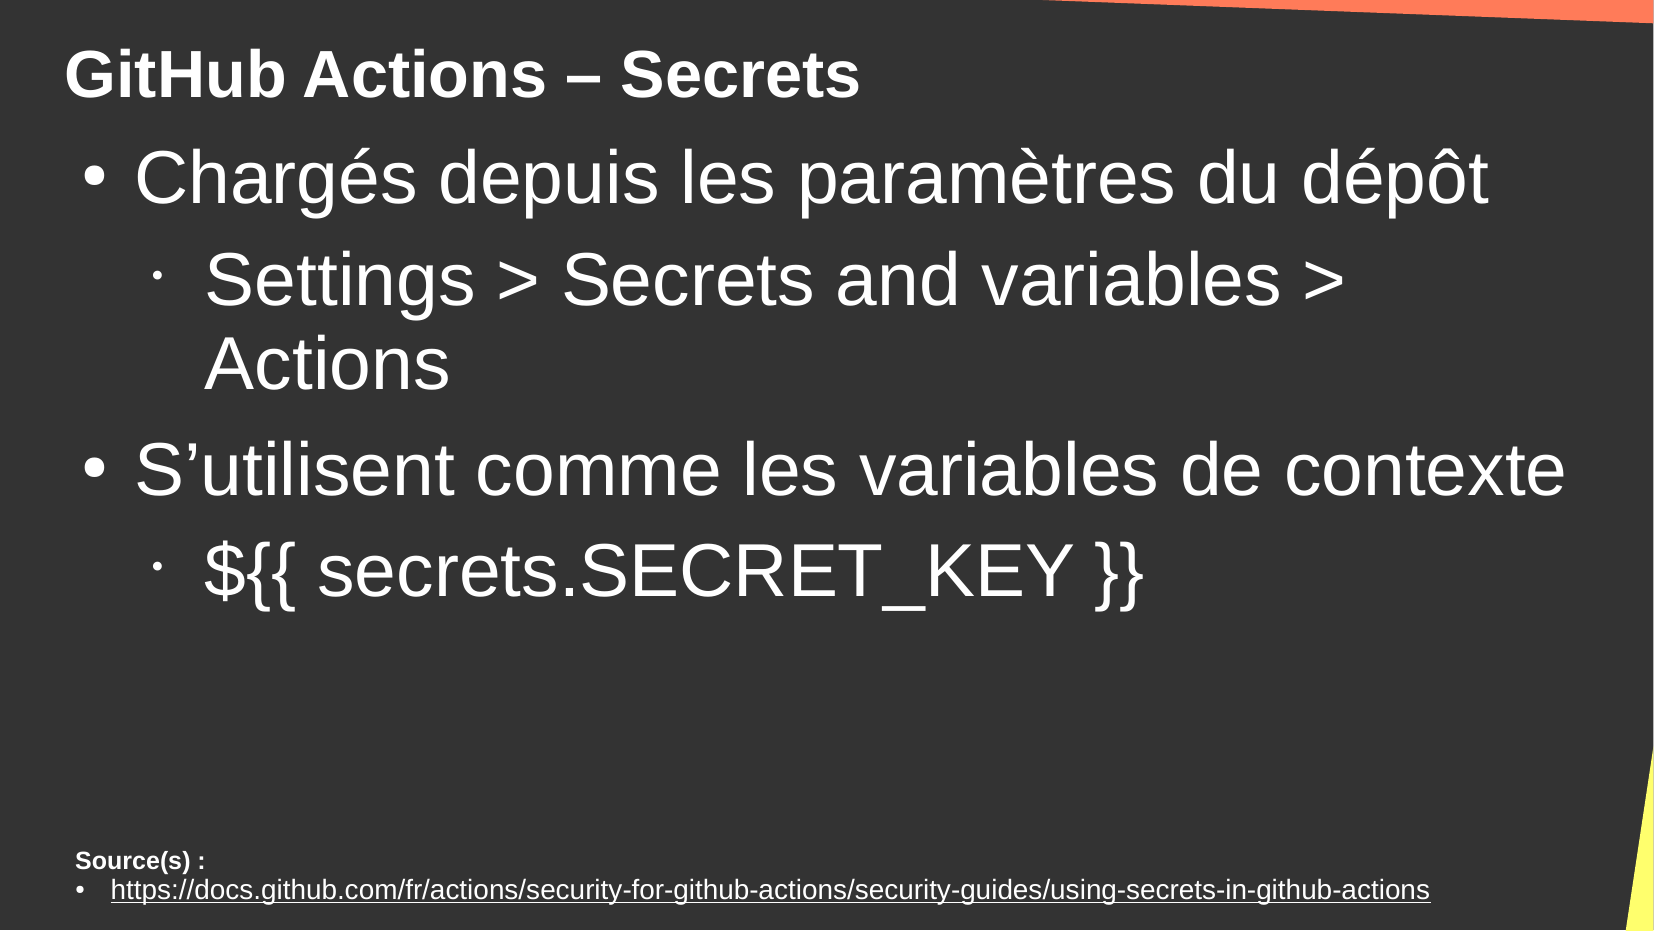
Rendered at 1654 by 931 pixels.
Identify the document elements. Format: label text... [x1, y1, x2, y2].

title GitHub Actions – Secrets [64, 37, 1471, 113]
text_box Source(s) : https://docs.github.com/fr/actions/security-for-github-actions/security-guides/using-secrets-in-github-actions [60, 806, 1607, 914]
list Chargés depuis les paramètres du dépôt Settings > Secrets and variables > Actions S’utilisent comme les variables de contexte ${{ secrets.SECRET_KEY }} [63, 135, 1601, 745]
text_box [1625, 742, 1654, 931]
text_box [1042, 0, 1654, 24]
